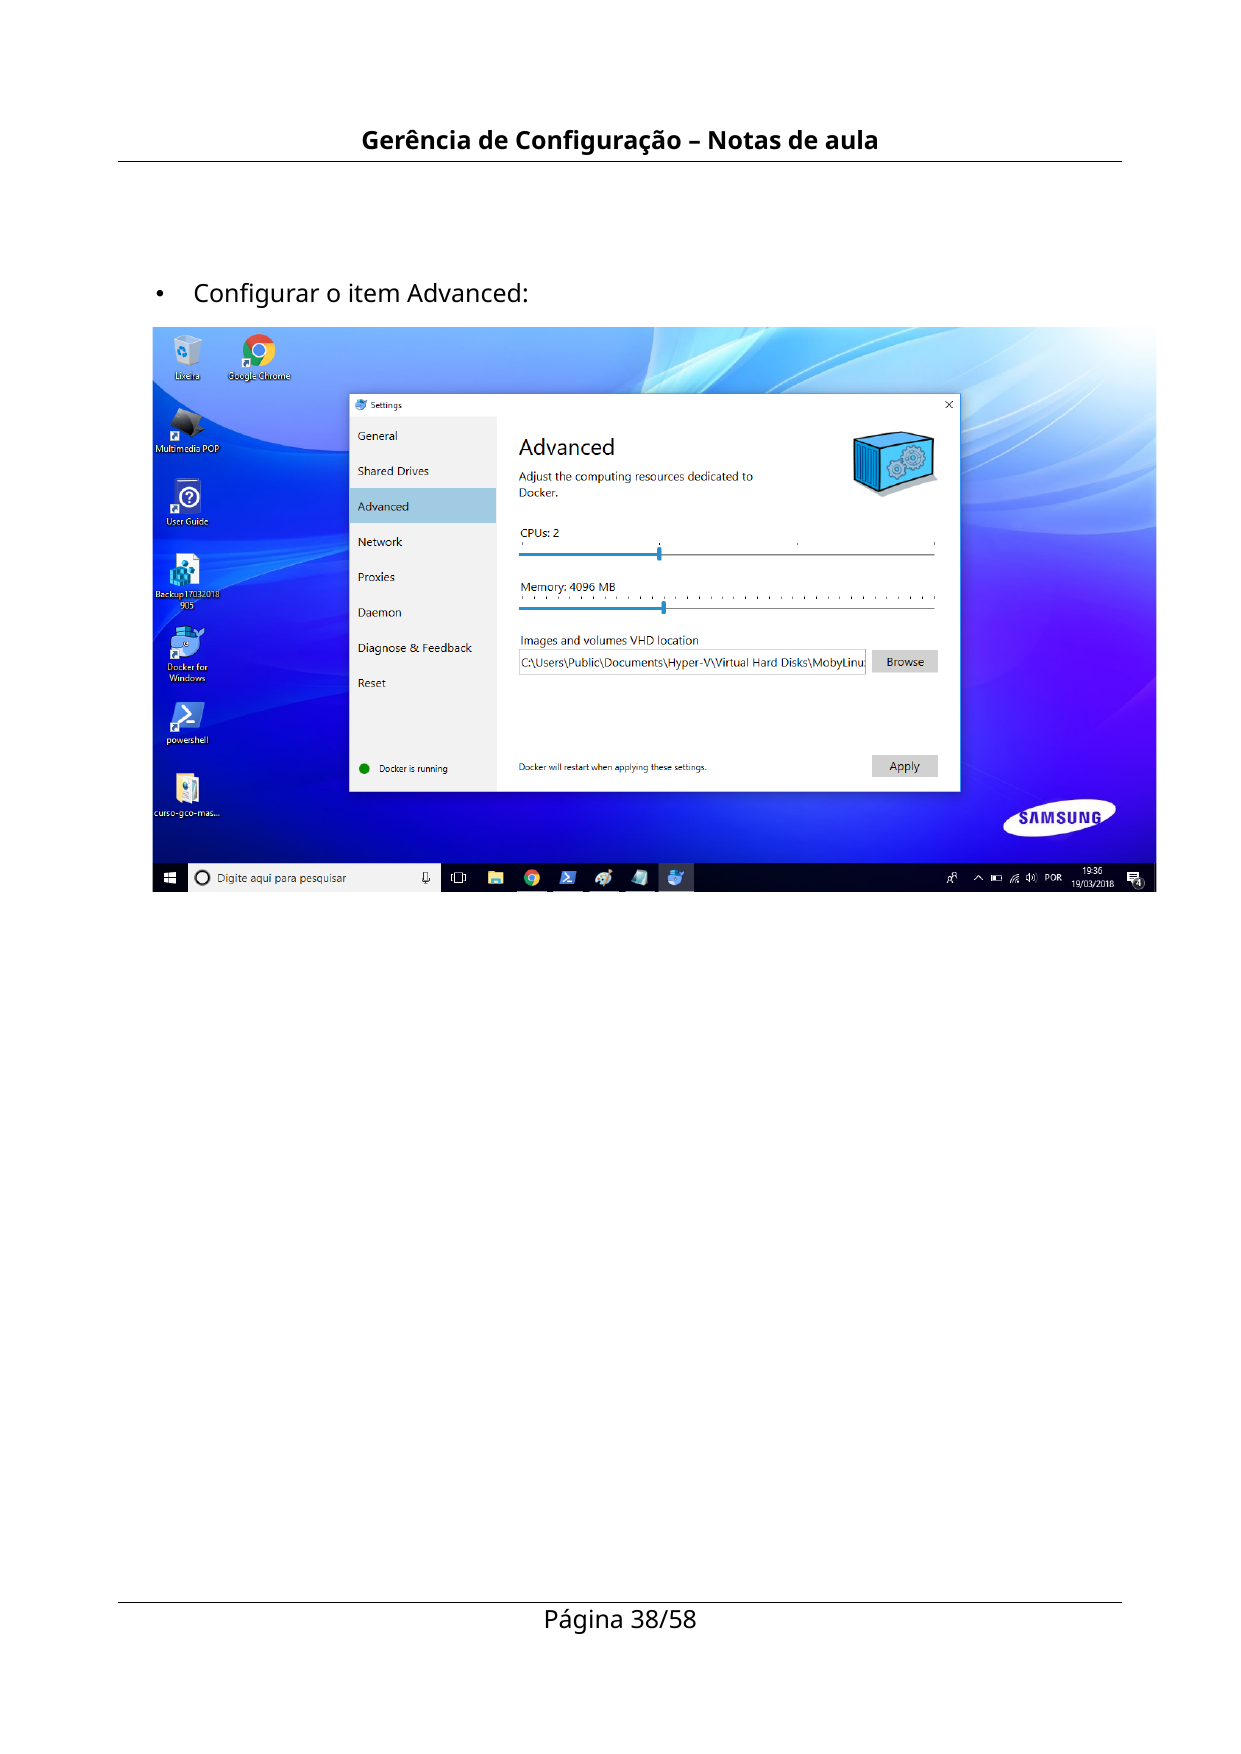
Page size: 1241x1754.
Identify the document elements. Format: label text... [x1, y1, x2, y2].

picture [152, 327, 1157, 892]
list Configurar o item Advanced: [156, 276, 1122, 310]
